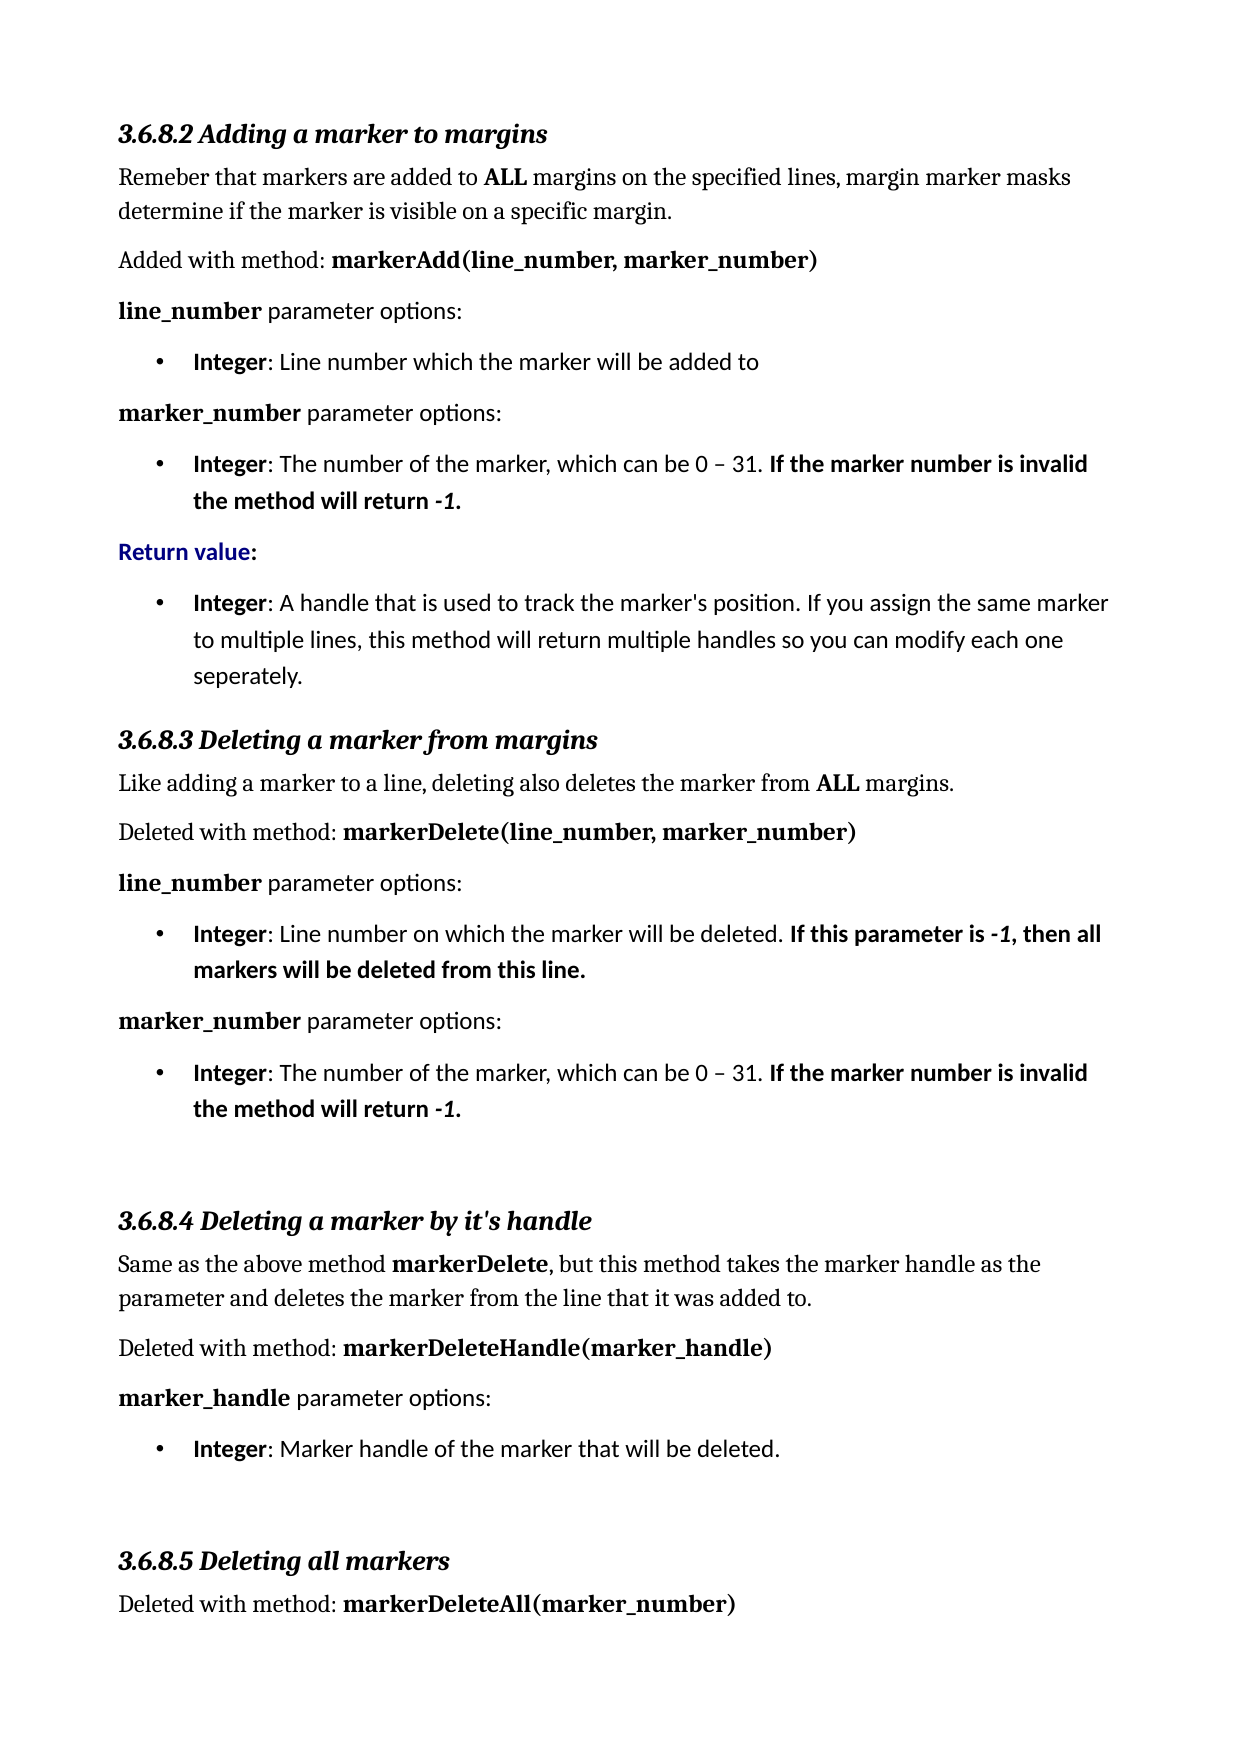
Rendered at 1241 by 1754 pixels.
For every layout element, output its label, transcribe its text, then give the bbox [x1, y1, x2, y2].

text Deleted with method: markerDeleteHandle(marker_handle) [118, 1333, 1122, 1362]
subtitle 3.6.8.2 Adding a marker to margins [118, 118, 1122, 150]
subtitle 3.6.8.4 Deleting a marker by it's handle [118, 1206, 1122, 1237]
text marker_number parameter options: [118, 1006, 1122, 1036]
list Integer: The number of the marker, which can be 0 – 31. If the marker number is invalid the method will return -1. [156, 1057, 1122, 1124]
list Integer: Marker handle of the marker that will be deleted. [156, 1434, 1122, 1464]
text marker_handle parameter options: [118, 1382, 1122, 1413]
text Return value: [118, 536, 1122, 567]
text marker_number parameter options: [118, 397, 1122, 428]
text Added with method: markerAdd(line_number, marker_number) [118, 246, 1122, 275]
text Remeber that markers are added to ALL margins on the specified lines, margin marker masks determine if the marker is visible on a specific margin. [118, 162, 1122, 226]
text line_number parameter options: [118, 867, 1122, 897]
list Integer: Line number on which the marker will be deleted. If this parameter is -1, then all markers will be deleted from this line. [156, 918, 1122, 985]
text Deleted with method: markerDelete(line_number, marker_number) [118, 818, 1122, 846]
list Integer: A handle that is used to track the marker's position. If you assign the same marker to multiple lines, this method will return multiple handles so you can modify each one seperately. [156, 587, 1122, 691]
text line_number parameter options: [118, 295, 1122, 326]
text Like adding a marker to a line, deleting also deletes the marker from ALL margins. [118, 768, 1122, 797]
subtitle 3.6.8.3 Deleting a marker from margins [118, 724, 1122, 756]
text Same as the above method markerDelete, but this method takes the marker handle as the parameter and deletes the marker from the line that it was added to. [118, 1250, 1122, 1313]
subtitle 3.6.8.5 Deleting all markers [118, 1546, 1122, 1578]
text Deleted with method: markerDeleteAll(marker_number) [118, 1590, 1122, 1619]
list Integer: Line number which the marker will be added to [156, 346, 1122, 377]
list Integer: The number of the marker, which can be 0 – 31. If the marker number is invalid the method will return -1. [156, 448, 1122, 516]
